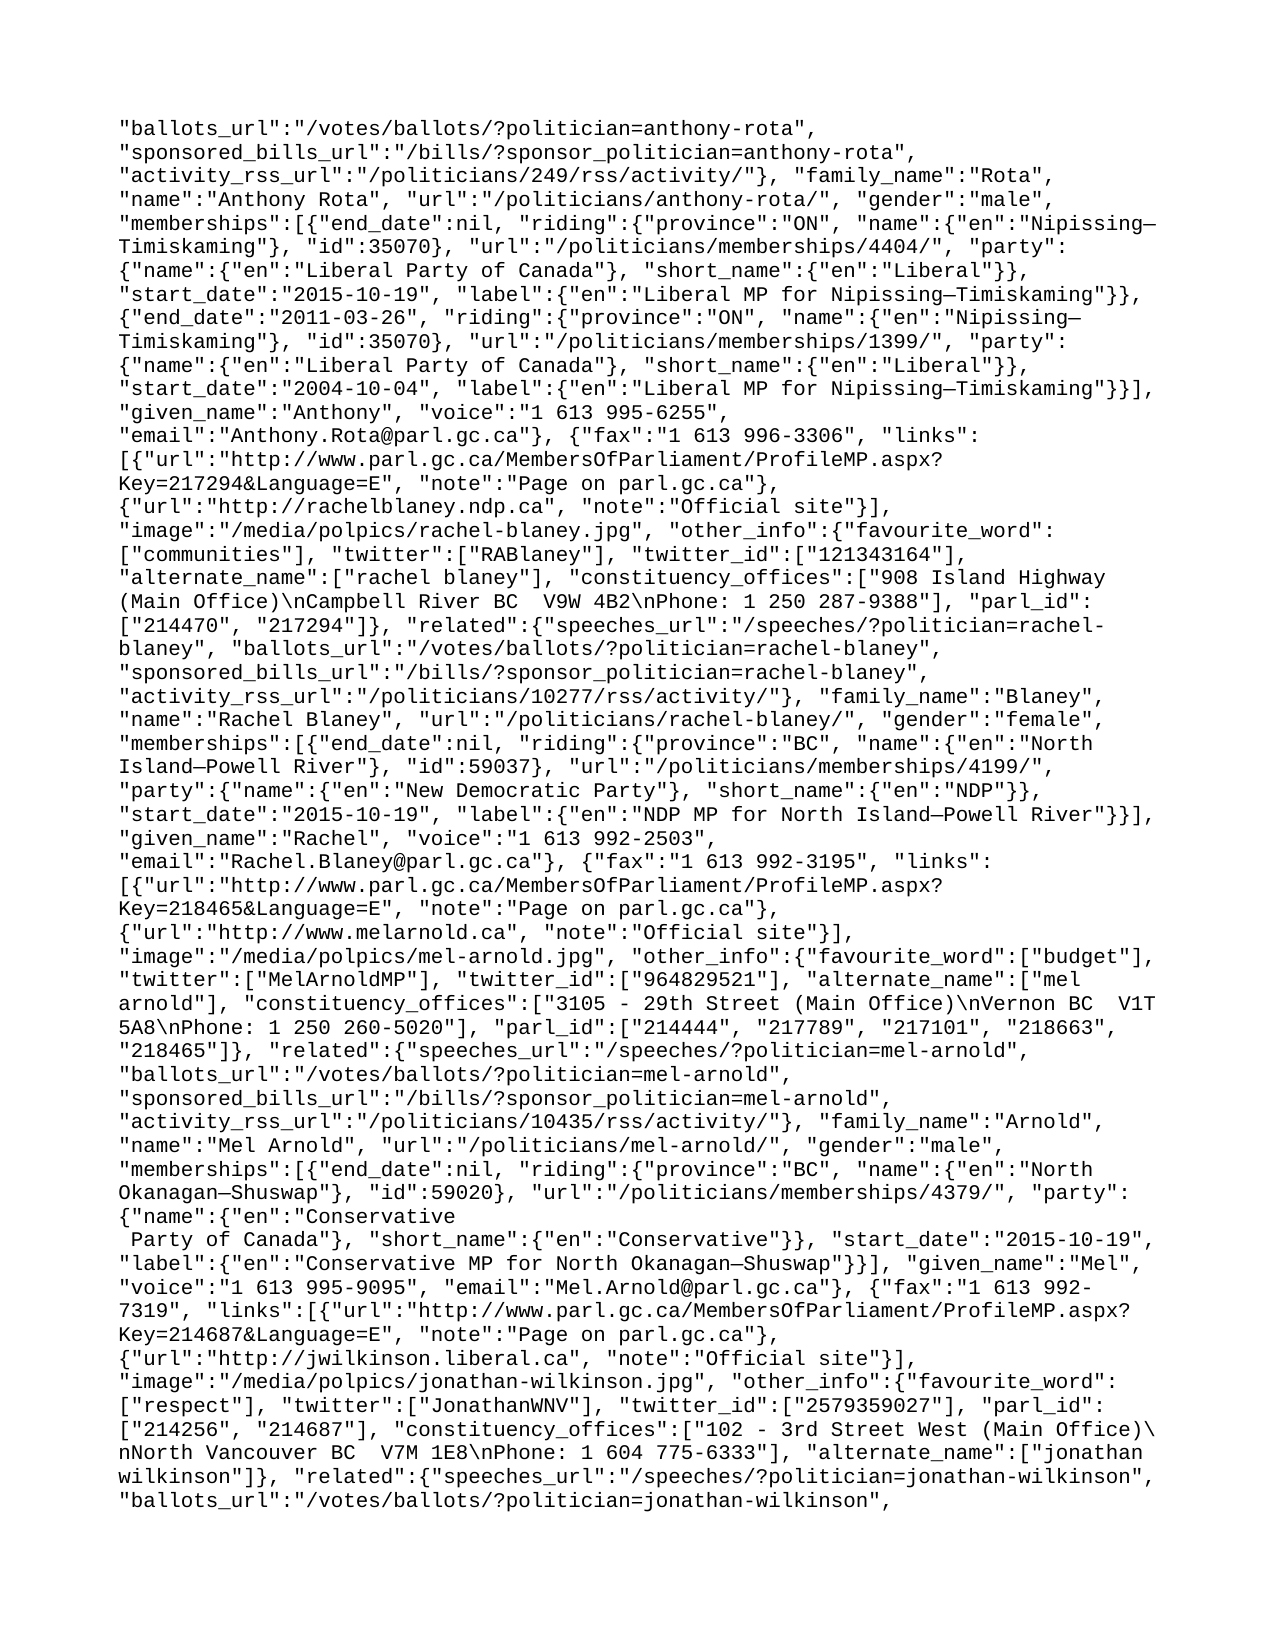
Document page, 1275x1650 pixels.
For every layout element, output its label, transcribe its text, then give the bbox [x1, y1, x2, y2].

text Party of Canada"}, "short_name":{"en":"Conservative"}}, "start_date":"2015-10-19", "label":{"en":"Conservative MP for North Okanagan—Shuswap"}}], "given_name":"Mel", "voice":"1 613 995-9095", "email":"Mel.Arnold@parl.gc.ca"}, {"fax":"1 613 992-7319", "links":[{"url":"http://www.parl.gc.ca/MembersOfParliament/ProfileMP.aspx?Key=214687&Language=E", "note":"Page on parl.gc.ca"}, {"url":"http://jwilkinson.liberal.ca", "note":"Official site"}], "image":"/media/polpics/jonathan-wilkinson.jpg", "other_info":{"favourite_word":["respect"], "twitter":["JonathanWNV"], "twitter_id":["2579359027"], "parl_id":["214256", "214687"], "constituency_offices":["102 - 3rd Street West (Main Office)\nNorth Vancouver BC V7M 1E8\nPhone: 1 604 775-6333"], "alternate_name":["jonathan wilkinson"]}, "related":{"speeches_url":"/speeches/?politician=jonathan-wilkinson", "ballots_url":"/votes/ballots/?politician=jonathan-wilkinson", [118, 1229, 1157, 1513]
text "ballots_url":"/votes/ballots/?politician=anthony-rota", "sponsored_bills_url":"/bills/?sponsor_politician=anthony-rota", "activity_rss_url":"/politicians/249/rss/activity/"}, "family_name":"Rota", "name":"Anthony Rota", "url":"/politicians/anthony-rota/", "gender":"male", "memberships":[{"end_date":nil, "riding":{"province":"ON", "name":{"en":"Nipissing—Timiskaming"}, "id":35070}, "url":"/politicians/memberships/4404/", "party":{"name":{"en":"Liberal Party of Canada"}, "short_name":{"en":"Liberal"}}, "start_date":"2015-10-19", "label":{"en":"Liberal MP for Nipissing—Timiskaming"}}, {"end_date":"2011-03-26", "riding":{"province":"ON", "name":{"en":"Nipissing—Timiskaming"}, "id":35070}, "url":"/politicians/memberships/1399/", "party":{"name":{"en":"Liberal Party of Canada"}, "short_name":{"en":"Liberal"}}, "start_date":"2004-10-04", "label":{"en":"Liberal MP for Nipissing—Timiskaming"}}], "given_name":"Anthony", "voice":"1 613 995-6255", "email":"Anthony.Rota@parl.gc.ca"}, {"fax":"1 613 996-3306", "links":[{"url":"http://www.parl.gc.ca/MembersOfParliament/ProfileMP.aspx?Key=217294&Language=E", "note":"Page on parl.gc.ca"}, {"url":"http://rachelblaney.ndp.ca", "note":"Official site"}], "image":"/media/polpics/rachel-blaney.jpg", "other_info":{"favourite_word":["communities"], "twitter":["RABlaney"], "twitter_id":["121343164"], "alternate_name":["rachel blaney"], "constituency_offices":["908 Island Highway (Main Office)\nCampbell River BC V9W 4B2\nPhone: 1 250 287-9388"], "parl_id":["214470", "217294"]}, "related":{"speeches_url":"/speeches/?politician=rachel-blaney", "ballots_url":"/votes/ballots/?politician=rachel-blaney", "sponsored_bills_url":"/bills/?sponsor_politician=rachel-blaney", "activity_rss_url":"/politicians/10277/rss/activity/"}, "family_name":"Blaney", "name":"Rachel Blaney", "url":"/politicians/rachel-blaney/", "gender":"female", "memberships":[{"end_date":nil, "riding":{"province":"BC", "name":{"en":"North Island—Powell River"}, "id":59037}, "url":"/politicians/memberships/4199/", "party":{"name":{"en":"New Democratic Party"}, "short_name":{"en":"NDP"}}, "start_date":"2015-10-19", "label":{"en":"NDP MP for North Island—Powell River"}}], "given_name":"Rachel", "voice":"1 613 992-2503", "email":"Rachel.Blaney@parl.gc.ca"}, {"fax":"1 613 992-3195", "links":[{"url":"http://www.parl.gc.ca/MembersOfParliament/ProfileMP.aspx?Key=218465&Language=E", "note":"Page on parl.gc.ca"}, {"url":"http://www.melarnold.ca", "note":"Official site"}], "image":"/media/polpics/mel-arnold.jpg", "other_info":{"favourite_word":["budget"], "twitter":["MelArnoldMP"], "twitter_id":["964829521"], "alternate_name":["mel arnold"], "constituency_offices":["3105 - 29th Street (Main Office)\nVernon BC V1T 5A8\nPhone: 1 250 260-5020"], "parl_id":["214444", "217789", "217101", "218663", "218465"]}, "related":{"speeches_url":"/speeches/?politician=mel-arnold", "ballots_url":"/votes/ballots/?politician=mel-arnold", "sponsored_bills_url":"/bills/?sponsor_politician=mel-arnold", "activity_rss_url":"/politicians/10435/rss/activity/"}, "family_name":"Arnold", "name":"Mel Arnold", "url":"/politicians/mel-arnold/", "gender":"male", "memberships":[{"end_date":nil, "riding":{"province":"BC", "name":{"en":"North Okanagan—Shuswap"}, "id":59020}, "url":"/politicians/memberships/4379/", "party":{"name":{"en":"Conservative [118, 118, 1157, 1229]
